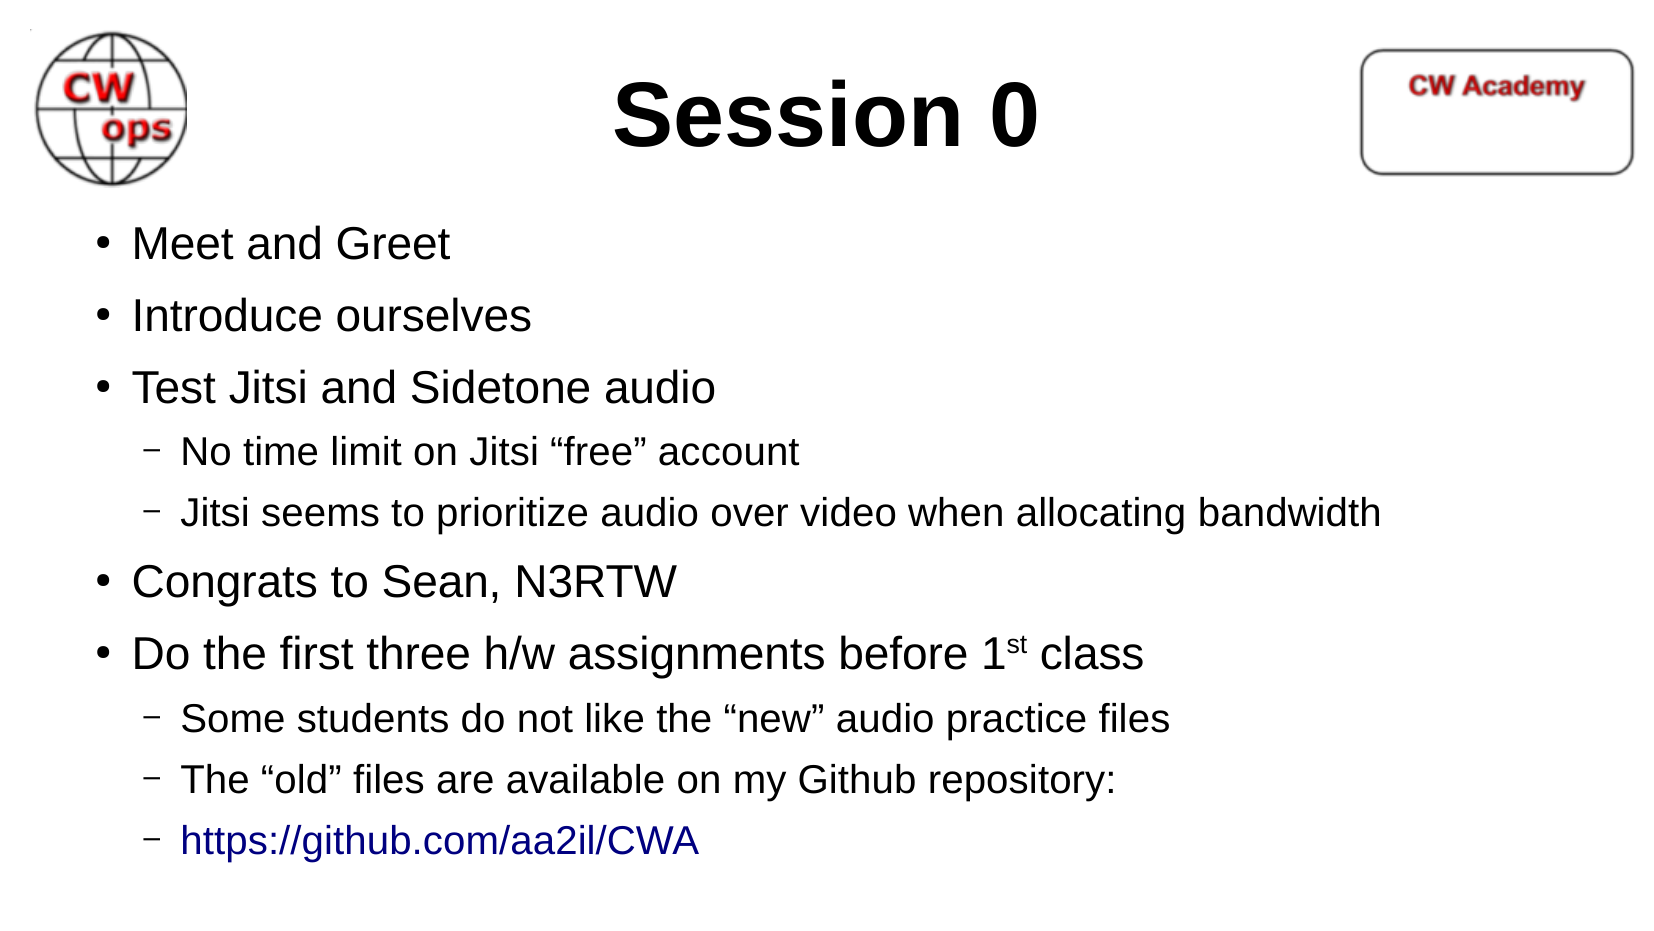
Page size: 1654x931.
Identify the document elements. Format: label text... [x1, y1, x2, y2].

picture [30, 29, 187, 194]
title Session 0 [82, 37, 1571, 193]
picture [1571, 37, 1640, 186]
list Meet and Greet Introduce ourselves Test Jitsi and Sidetone audio No time limit on Jitsi “free” account Jitsi seems to prioritize audio over video when allocating bandwidth Congrats to Sean, N3RTW Do the first three h/w assignments before 1st class Some students do not like the “new” audio practice files The “old” files are available on my Github repository: https://github.com/aa2il/CWA [82, 217, 1571, 871]
